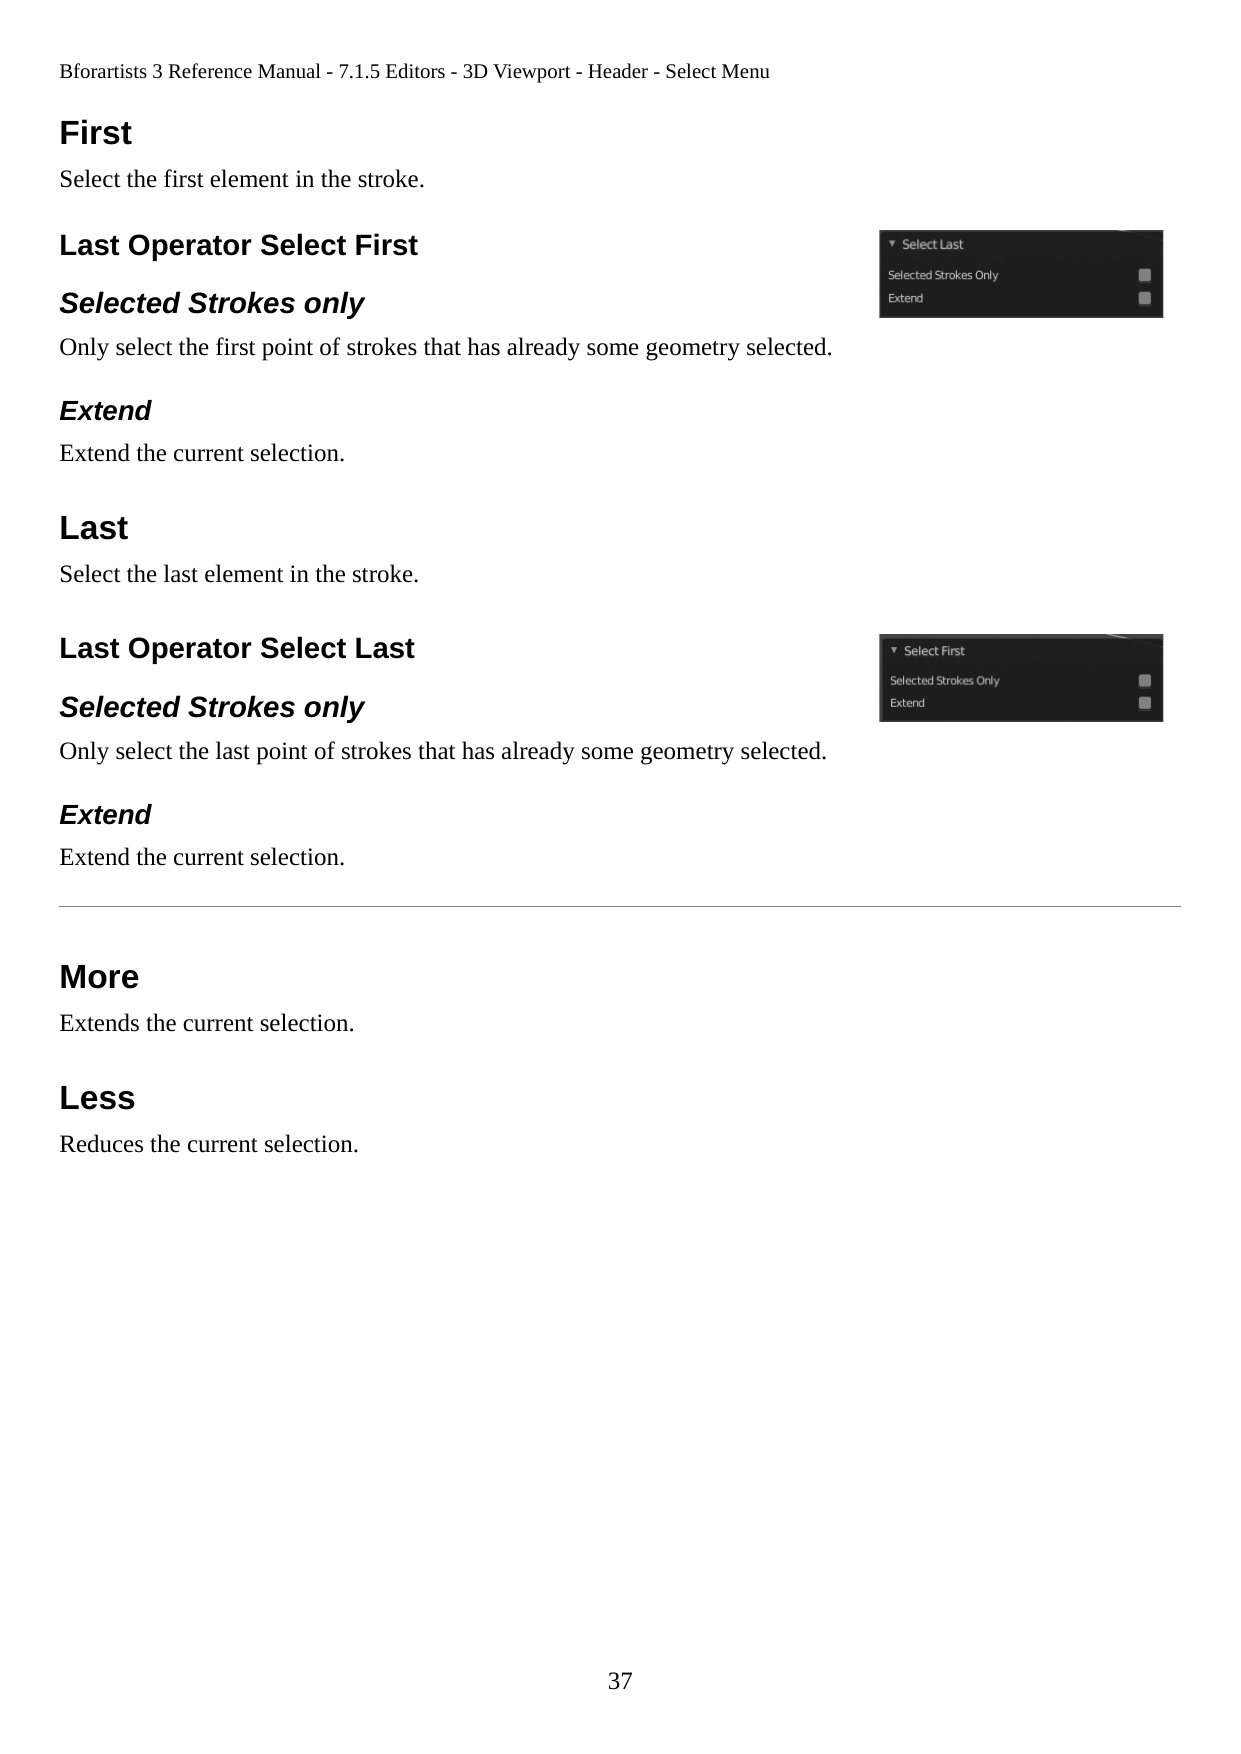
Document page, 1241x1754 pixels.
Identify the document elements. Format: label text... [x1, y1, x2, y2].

subtitle Selected Strokes only [59, 286, 1181, 320]
subtitle Last Operator Select Last [59, 631, 1181, 665]
subtitle More [59, 956, 1181, 995]
subtitle Selected Strokes only [59, 690, 1181, 724]
picture [879, 230, 1164, 318]
text Extend the current selection. [59, 438, 1181, 467]
text Extends the current selection. [59, 1008, 1181, 1036]
subtitle Extend [59, 798, 1181, 830]
subtitle First [59, 113, 1181, 151]
subtitle Less [59, 1077, 1181, 1116]
subtitle Extend [59, 394, 1181, 426]
text Select the first element in the stroke. [59, 164, 1181, 192]
text Reduces the current selection. [59, 1129, 1181, 1157]
picture [879, 634, 1164, 722]
subtitle Last Operator Select First [59, 227, 1181, 261]
text Select the last element in the stroke. [59, 559, 1181, 588]
text Only select the last point of strokes that has already some geometry selected. [59, 736, 1181, 765]
text Only select the first point of strokes that has already some geometry selected. [59, 332, 1181, 361]
subtitle Last [59, 508, 1181, 547]
text Extend the current selection. [59, 842, 1181, 871]
